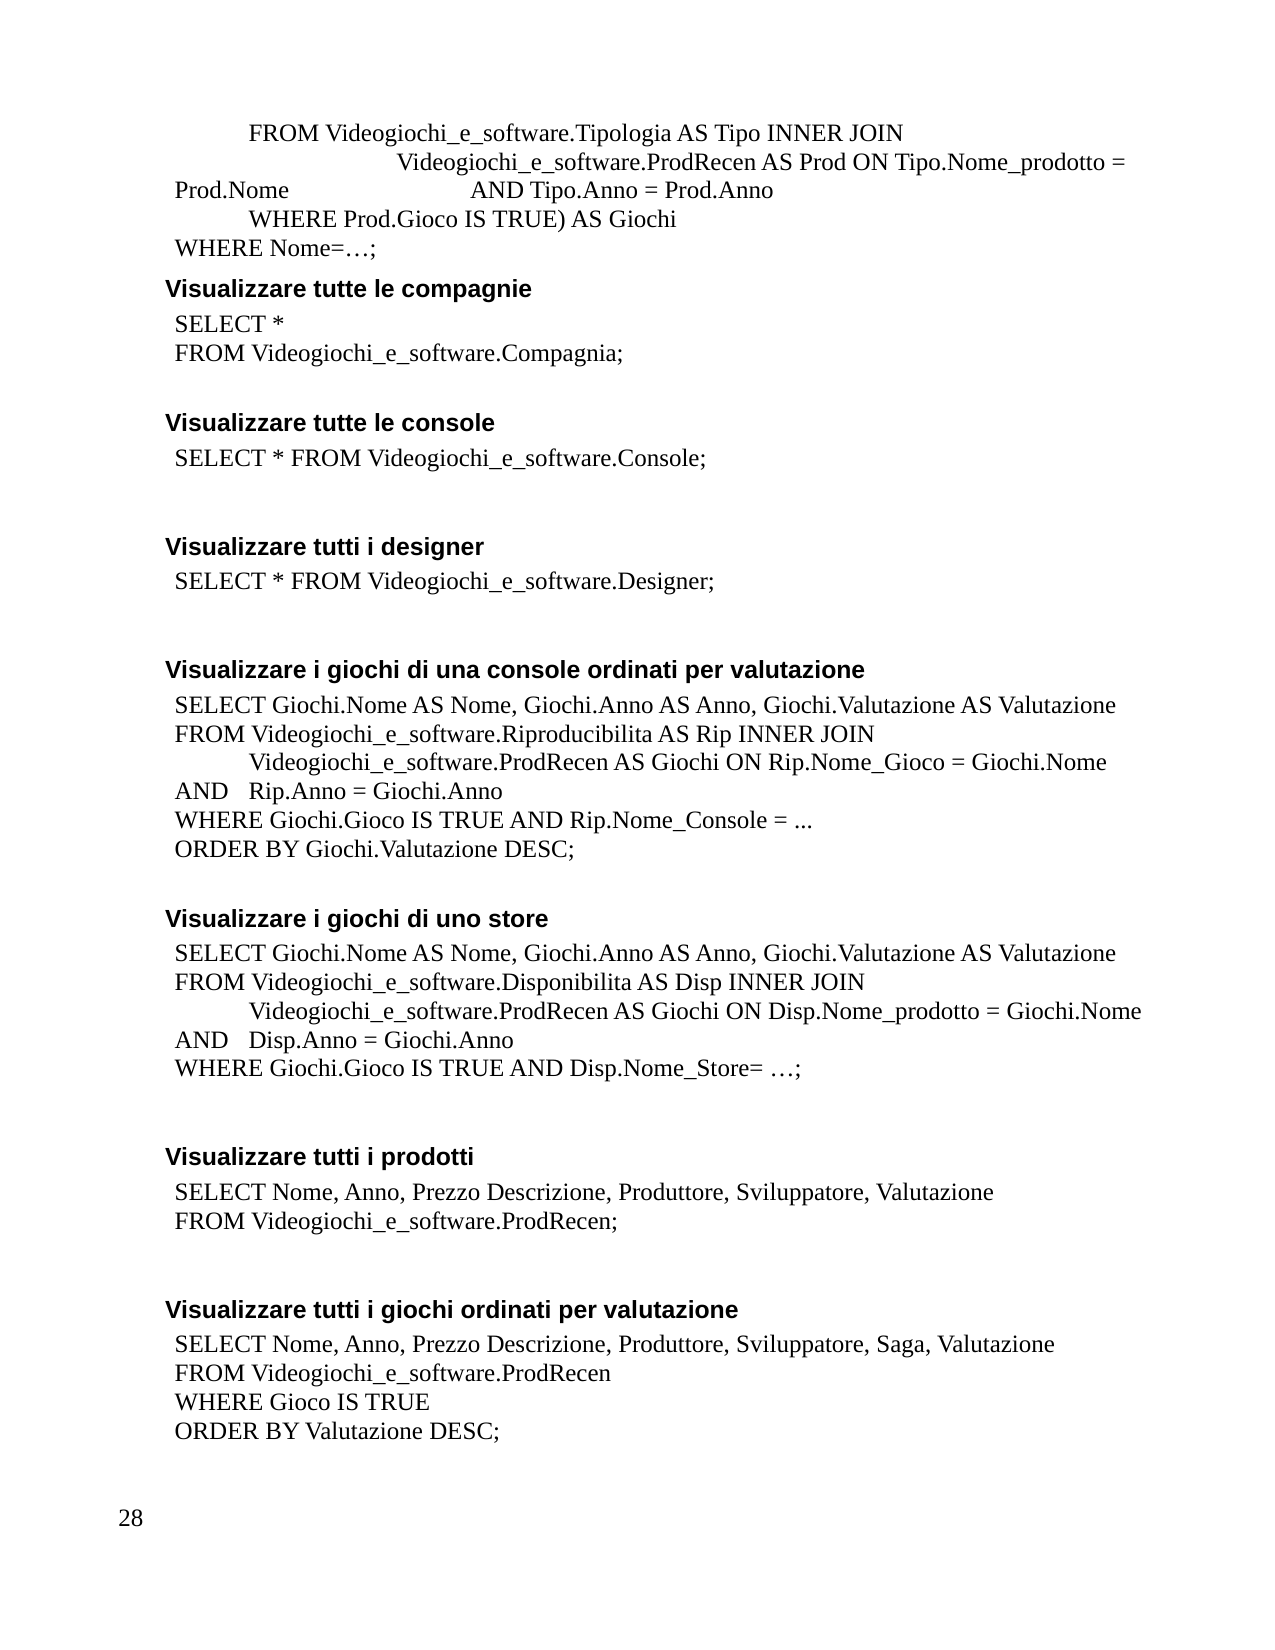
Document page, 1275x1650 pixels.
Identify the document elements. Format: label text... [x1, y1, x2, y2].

subtitle Visualizzare tutti i designer [165, 532, 1157, 560]
subtitle Visualizzare tutte le console [165, 408, 1157, 436]
text FROM Videogiochi_e_software.Compagnia; [174, 338, 1157, 367]
text WHERE Nome=…; [174, 233, 1157, 262]
text FROM Videogiochi_e_software.Tipologia AS Tipo INNER JOIN Videogiochi_e_software.ProdRecen AS Prod ON Tipo.Nome_prodotto = Prod.Nome AND Tipo.Anno = Prod.Anno [174, 118, 1157, 204]
text ORDER BY Giochi.Valutazione DESC; [174, 834, 1157, 862]
text FROM Videogiochi_e_software.Riproducibilita AS Rip INNER JOIN Videogiochi_e_software.ProdRecen AS Giochi ON Rip.Nome_Gioco = Giochi.Nome AND Rip.Anno = Giochi.Anno [174, 719, 1157, 805]
text WHERE Prod.Gioco IS TRUE) AS Giochi [174, 204, 1157, 233]
text SELECT Nome, Anno, Prezzo Descrizione, Produttore, Sviluppatore, Saga, Valutazione [174, 1329, 1157, 1358]
text FROM Videogiochi_e_software.Disponibilita AS Disp INNER JOIN Videogiochi_e_software.ProdRecen AS Giochi ON Disp.Nome_prodotto = Giochi.Nome AND Disp.Anno = Giochi.Anno [174, 967, 1157, 1053]
text FROM Videogiochi_e_software.ProdRecen [174, 1358, 1157, 1387]
text SELECT * [174, 309, 1157, 338]
text SELECT Giochi.Nome AS Nome, Giochi.Anno AS Anno, Giochi.Valutazione AS Valutazione [174, 690, 1157, 719]
subtitle Visualizzare i giochi di una console ordinati per valutazione [165, 655, 1157, 684]
subtitle Visualizzare tutti i giochi ordinati per valutazione [165, 1295, 1157, 1323]
text WHERE Giochi.Gioco IS TRUE AND Rip.Nome_Console = ... [174, 805, 1157, 834]
text FROM Videogiochi_e_software.ProdRecen; [174, 1206, 1157, 1235]
subtitle Visualizzare i giochi di uno store [165, 904, 1157, 932]
text SELECT * FROM Videogiochi_e_software.Designer; [174, 566, 1157, 595]
text SELECT Giochi.Nome AS Nome, Giochi.Anno AS Anno, Giochi.Valutazione AS Valutazione [174, 938, 1157, 967]
subtitle Visualizzare tutte le compagnie [165, 274, 1157, 303]
text SELECT Nome, Anno, Prezzo Descrizione, Produttore, Sviluppatore, Valutazione [174, 1177, 1157, 1206]
text WHERE Giochi.Gioco IS TRUE AND Disp.Nome_Store= …; [174, 1053, 1157, 1082]
text ORDER BY Valutazione DESC; [174, 1416, 1157, 1444]
text WHERE Gioco IS TRUE [174, 1387, 1157, 1416]
subtitle Visualizzare tutti i prodotti [165, 1142, 1157, 1171]
text SELECT * FROM Videogiochi_e_software.Console; [174, 443, 1157, 471]
